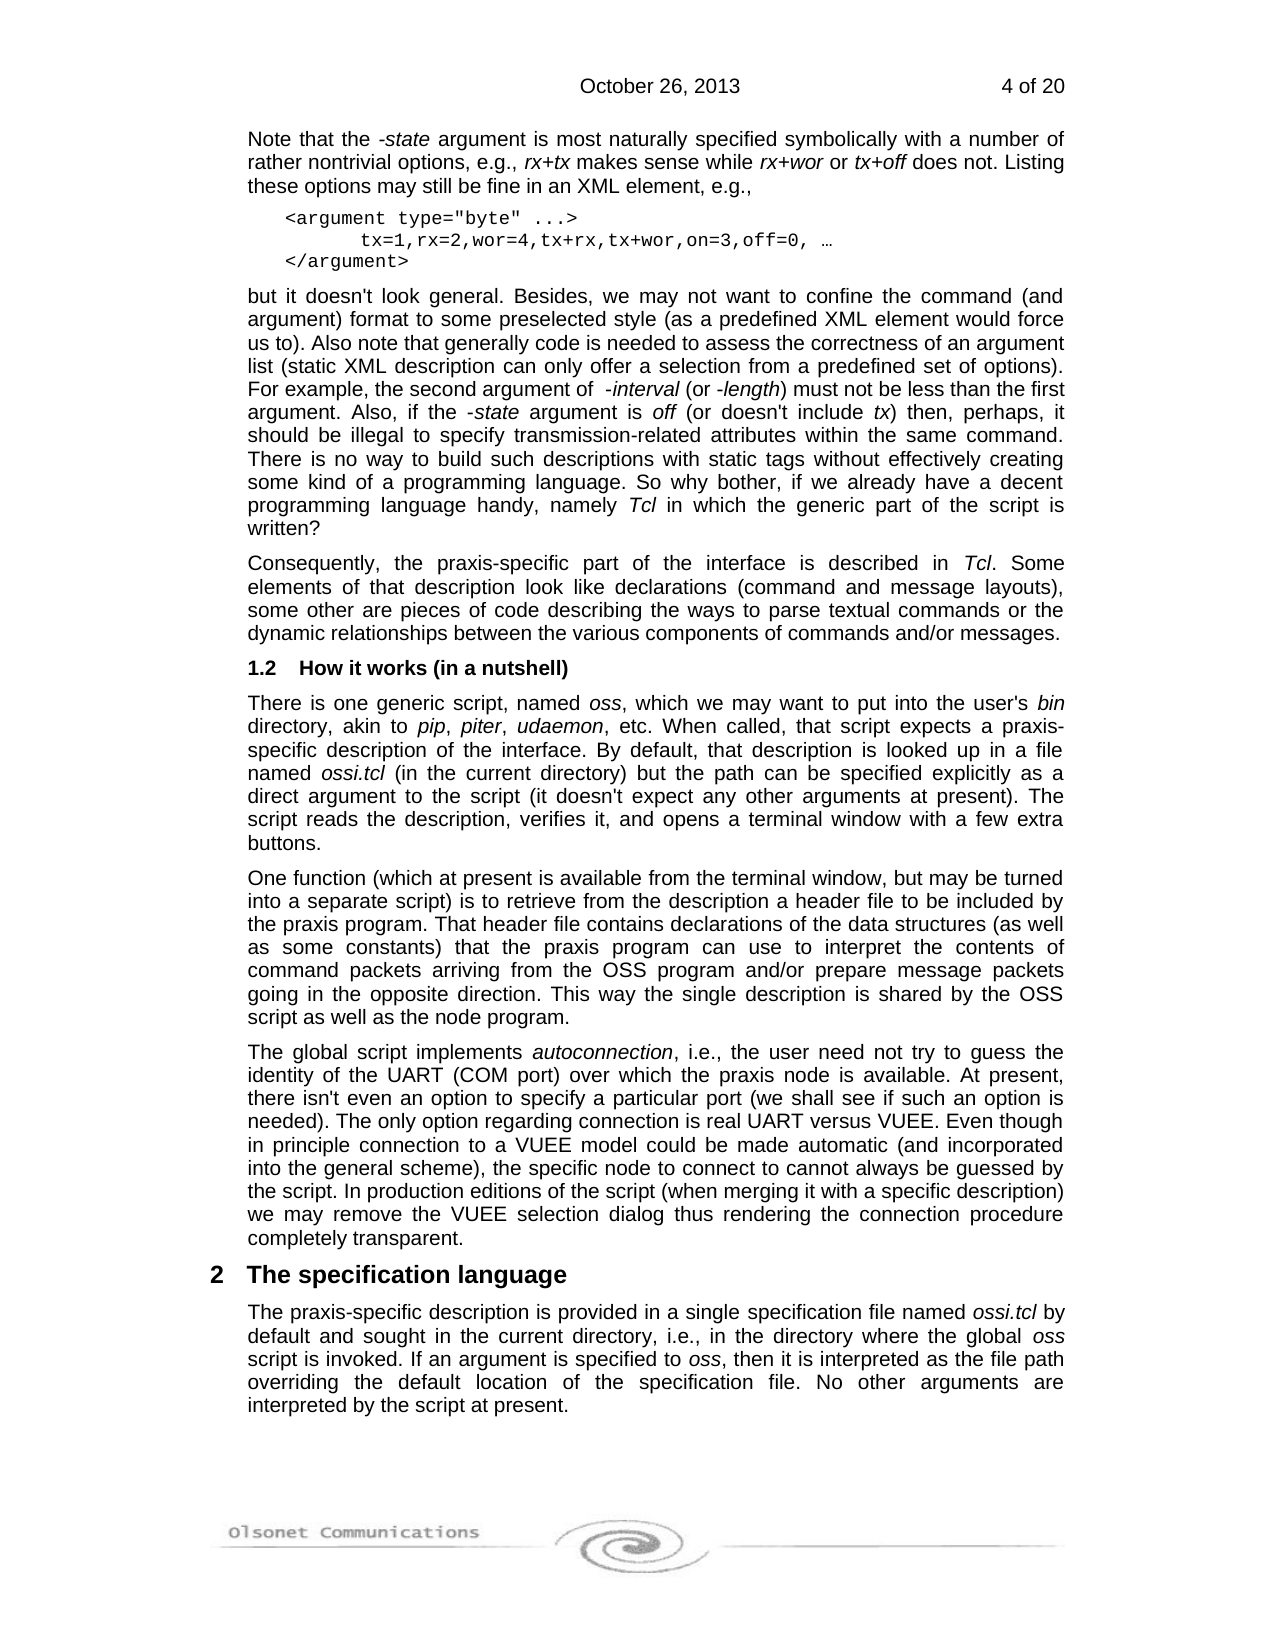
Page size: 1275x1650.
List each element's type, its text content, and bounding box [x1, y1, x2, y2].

text tx=1,rx=2,wor=4,tx+rx,tx+wor,on=3,off=0, … [285, 230, 1065, 252]
picture [210, 1504, 1065, 1596]
text There is one generic script, named oss, which we may want to put into the user's bin directory, akin to pip, piter, udaemon, etc. When called, that script expects a praxis-specific description of the interface. By default, that description is looked up in a file named ossi.tcl (in the current directory) but the path can be specified explicitly as a direct argument to the script (it doesn't expect any other arguments at present). The script reads the description, verifies it, and opens a terminal window with a few extra buttons. [247, 692, 1065, 854]
text Consequently, the praxis-specific part of the interface is described in Tcl. Some elements of that description look like declarations (command and message layouts), some other are pieces of code describing the ways to parse textual commands or the dynamic relationships between the various components of commands and/or messages. [247, 552, 1065, 645]
text <argument type="byte" ...> [285, 209, 1065, 230]
text </argument> [285, 252, 1065, 273]
text The global script implements autoconnection, i.e., the user need not try to guess the identity of the UART (COM port) over which the praxis node is available. At present, there isn't even an option to specify a particular port (we shall see if such an option is needed). The only option regarding connection is real UART versus VUEE. Even though in principle connection to a VUEE model could be made automatic (and incorporated into the general scheme), the specific node to connect to cannot always be guessed by the script. In production editions of the script (when merging it with a specific description) we may remove the VUEE selection dialog thus rendering the connection procedure completely transparent. [247, 1040, 1065, 1249]
subtitle How it works (in a nutshell) [247, 657, 1065, 680]
text Note that the -state argument is most naturally specified symbolically with a number of rather nontrivial options, e.g., rx+tx makes sense while rx+wor or tx+off does not. Listing these options may still be fine in an XML element, e.g., [247, 128, 1065, 197]
text The praxis-specific description is provided in a single specification file named ossi.tcl by default and sought in the current directory, i.e., in the directory where the global oss script is invoked. If an argument is specified to oss, then it is interpreted as the file path overriding the default location of the specification file. No other arguments are interpreted by the script at present. [247, 1301, 1065, 1417]
text but it doesn't look general. Besides, we may not want to confine the command (and argument) format to some preselected style (as a predefined XML element would force us to). Also note that generally code is needed to assess the correctness of an argument list (static XML description can only offer a selection from a predefined set of options). For example, the second argument of -interval (or -length) must not be less than the first argument. Also, if the -state argument is off (or doesn't include tx) then, perhaps, it should be illegal to specify transmission-related attributes within the same command. There is no way to build such descriptions with static tags without effectively creating some kind of a programming language. So why bother, if we already have a decent programming language handy, namely Tcl in which the generic part of the script is written? [247, 285, 1065, 540]
text One function (which at present is available from the terminal window, but may be turned into a separate script) is to retrieve from the description a header file to be included by the praxis program. That header file contains declarations of the data structures (as well as some constants) that the praxis program can use to interpret the contents of command packets arriving from the OSS program and/or prepare message packets going in the opposite direction. This way the single description is shared by the OSS script as well as the node program. [247, 866, 1065, 1029]
subtitle The specification language [210, 1261, 1065, 1289]
